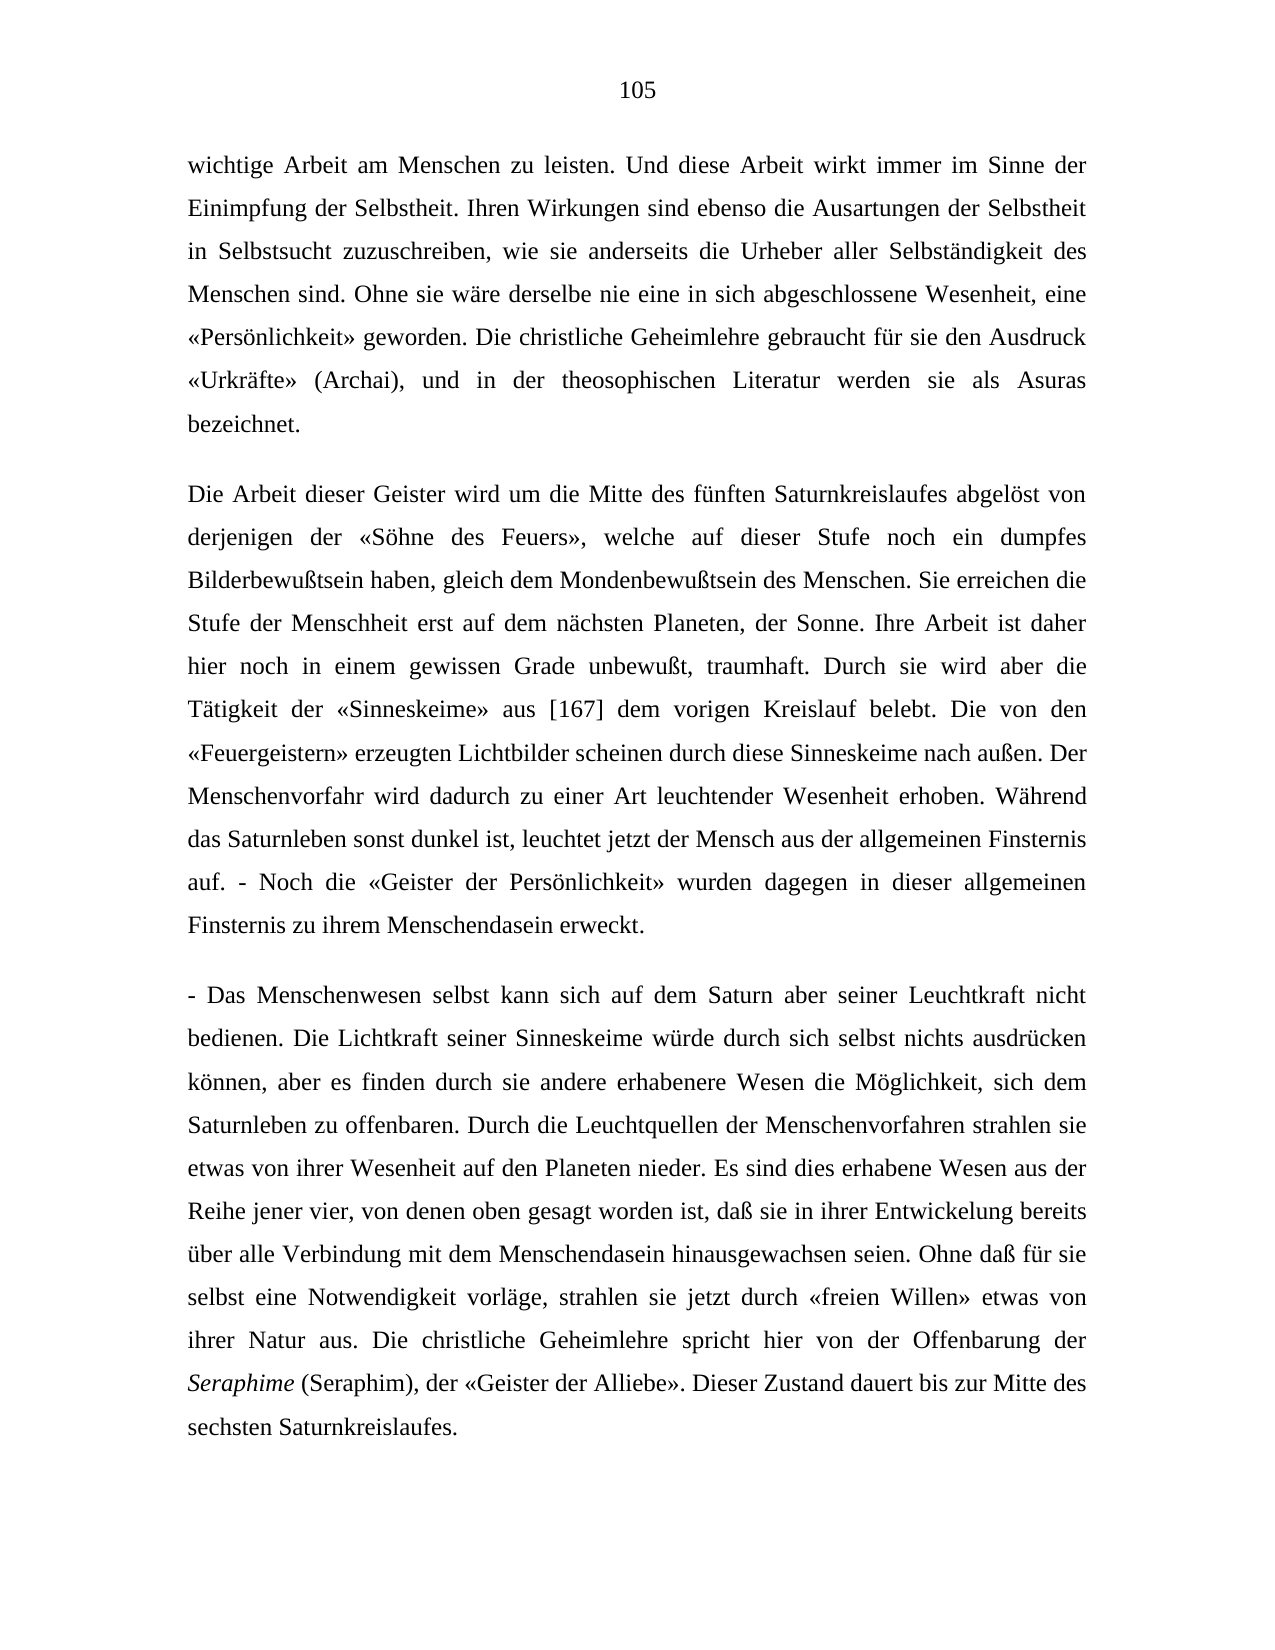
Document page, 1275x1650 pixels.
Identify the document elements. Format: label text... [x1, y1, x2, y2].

text wichtige Arbeit am Menschen zu leisten. Und diese Arbeit wirkt immer im Sinne der Einimpfung der Selbstheit. Ihren Wirkungen sind ebenso die Ausartungen der Selbstheit in Selbstsucht zuzuschreiben, wie sie anderseits die Urheber aller Selbständigkeit des Menschen sind. Ohne sie wäre derselbe nie eine in sich abgeschlossene Wesenheit, eine «Persönlichkeit» geworden. Die christliche Geheimlehre gebraucht für sie den Ausdruck «Urkräfte» (Archai), und in der theosophischen Literatur werden sie als Asuras bezeichnet. [187, 150, 1087, 437]
text - Das Menschenwesen selbst kann sich auf dem Saturn aber seiner Leuchtkraft nicht bedienen. Die Lichtkraft seiner Sinneskeime würde durch sich selbst nichts ausdrücken können, aber es finden durch sie andere erhabenere Wesen die Möglichkeit, sich dem Saturnleben zu offenbaren. Durch die Leuchtquellen der Menschenvorfahren strahlen sie etwas von ihrer Wesenheit auf den Planeten nieder. Es sind dies erhabene Wesen aus der Reihe jener vier, von denen oben gesagt worden ist, daß sie in ihrer Entwickelung bereits über alle Verbindung mit dem Menschendasein hinausgewachsen seien. Ohne daß für sie selbst eine Notwendigkeit vorläge, strahlen sie jetzt durch «freien Willen» etwas von ihrer Natur aus. Die christliche Geheimlehre spricht hier von der Offenbarung der Seraphime (Seraphim), der «Geister der Alliebe». Dieser Zustand dauert bis zur Mitte des sechsten Saturnkreislaufes. [187, 980, 1087, 1440]
text Die Arbeit dieser Geister wird um die Mitte des fünften Saturnkreislaufes abgelöst von derjenigen der «Söhne des Feuers», welche auf dieser Stufe noch ein dumpfes Bilderbewußtsein haben, gleich dem Mondenbewußtsein des Menschen. Sie erreichen die Stufe der Menschheit erst auf dem nächsten Planeten, der Sonne. Ihre Arbeit ist daher hier noch in einem gewissen Grade unbewußt, traumhaft. Durch sie wird aber die Tätigkeit der «Sinneskeime» aus [167] dem vorigen Kreislauf belebt. Die von den «Feuergeistern» erzeugten Lichtbilder scheinen durch diese Sinneskeime nach außen. Der Menschenvorfahr wird dadurch zu einer Art leuchtender Wesenheit erhoben. Während das Saturnleben sonst dunkel ist, leuchtet jetzt der Mensch aus der allgemeinen Finsternis auf. - Noch die «Geister der Persönlichkeit» wurden dagegen in dieser allgemeinen Finsternis zu ihrem Menschendasein erweckt. [187, 479, 1087, 939]
